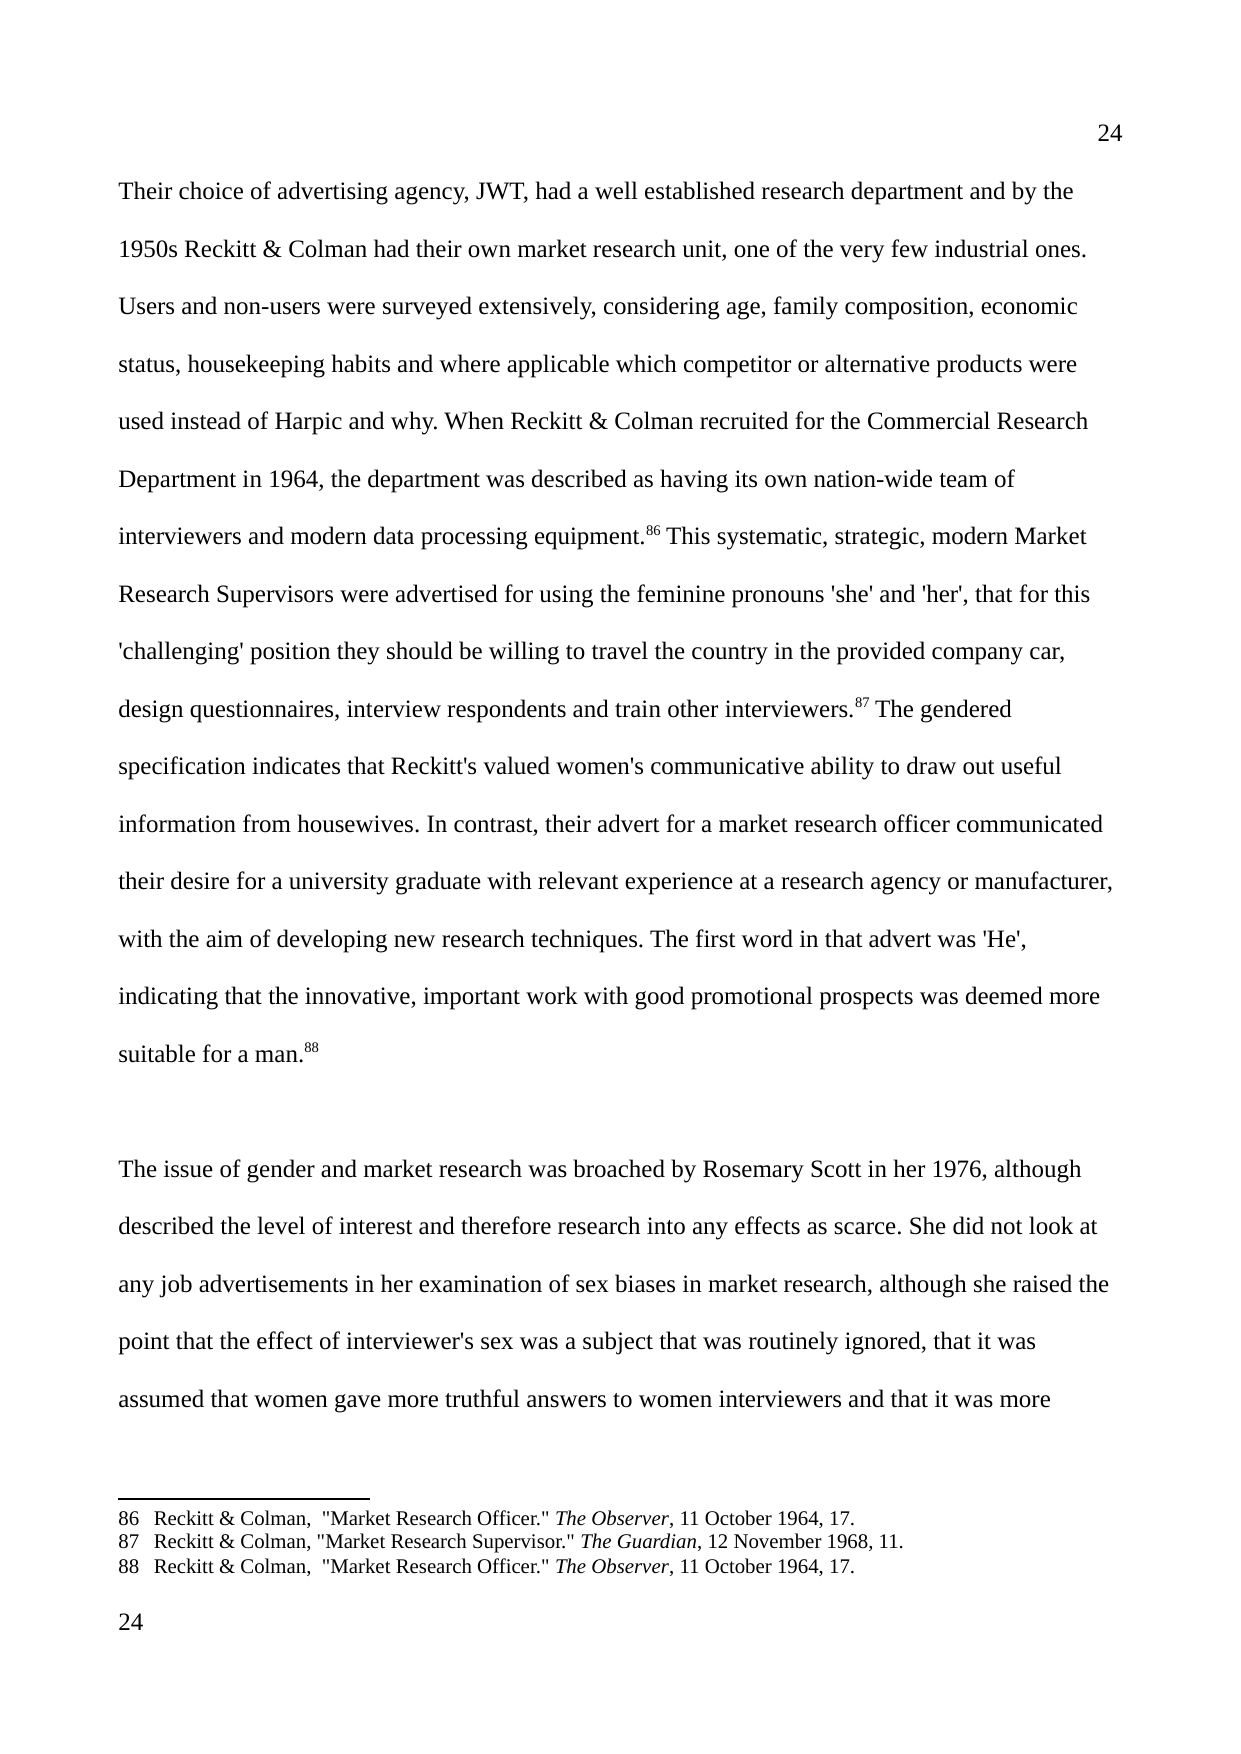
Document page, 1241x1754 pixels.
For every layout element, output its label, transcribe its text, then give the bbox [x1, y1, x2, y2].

text Reckitt & Colman, "Market Research Officer." The Observer, 11 October 1964, 17. [118, 1505, 1122, 1529]
text Reckitt & Colman, "Market Research Supervisor." The Guardian, 12 November 1968, 11. [118, 1529, 1122, 1553]
text Reckitt & Colman, "Market Research Officer." The Observer, 11 October 1964, 17. [118, 1553, 1122, 1578]
text Their choice of advertising agency, JWT, had a well established research department and by the 1950s Reckitt & Colman had their own market research unit, one of the very few industrial ones. Users and non-users were surveyed extensively, considering age, family composition, economic status, housekeeping habits and where applicable which competitor or alternative products were used instead of Harpic and why. When Reckitt & Colman recruited for the Commercial Research Department in 1964, the department was described as having its own nation-wide team of interviewers and modern data processing equipment. This systematic, strategic, modern Market Research Supervisors were advertised for using the feminine pronouns 'she' and 'her', that for this 'challenging' position they should be willing to travel the country in the provided company car, design questionnaires, interview respondents and train other interviewers. The gendered specification indicates that Reckitt's valued women's communicative ability to draw out useful information from housewives. In contrast, their advert for a market research officer communicated their desire for a university graduate with relevant experience at a research agency or manufacturer, with the aim of developing new research techniques. The first word in that advert was 'He', indicating that the innovative, important work with good promotional prospects was deemed more suitable for a man. [118, 176, 1122, 1068]
text The issue of gender and market research was broached by Rosemary Scott in her 1976, although described the level of interest and therefore research into any effects as scarce. She did not look at any job advertisements in her examination of sex biases in market research, although she raised the point that the effect of interviewer's sex was a subject that was routinely ignored, that it was assumed that women gave more truthful answers to women interviewers and that it was more [118, 1154, 1122, 1413]
